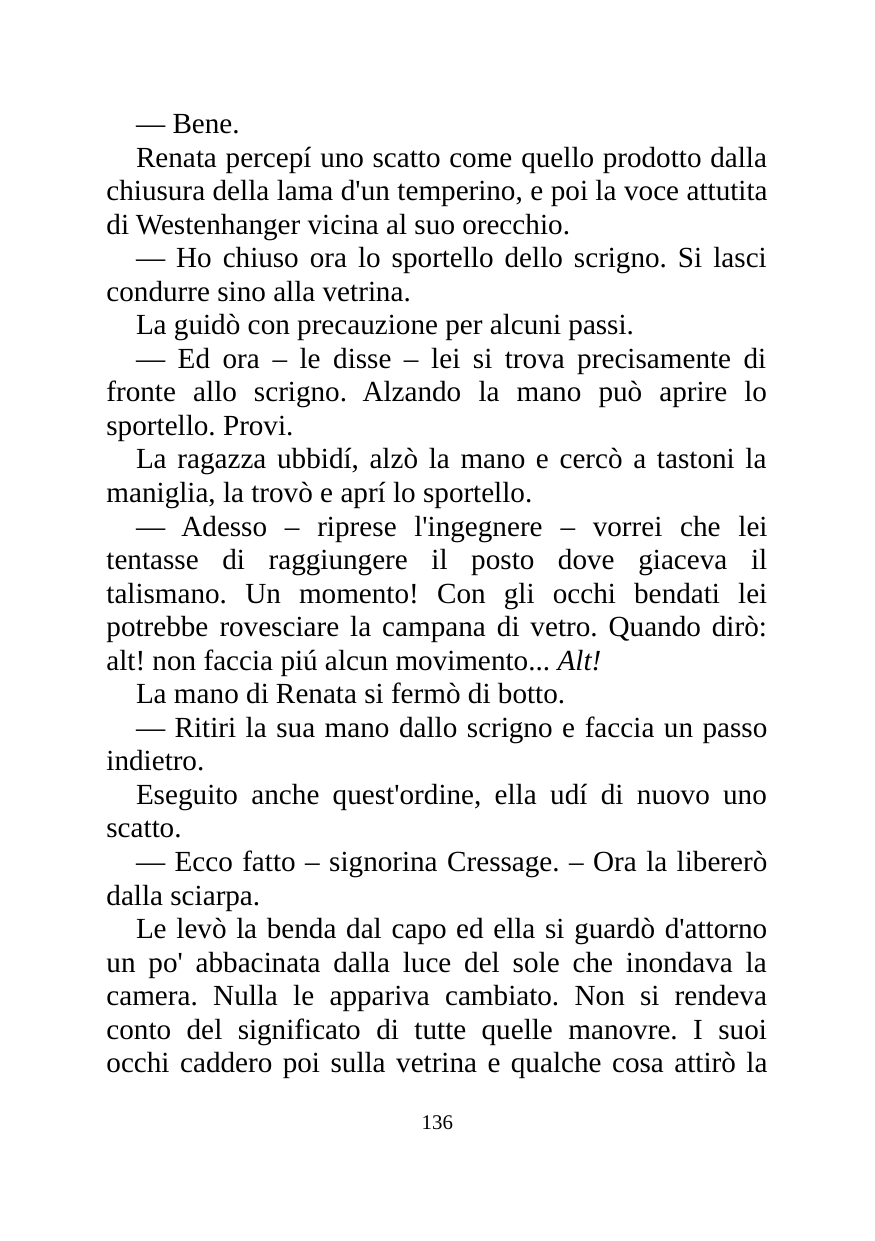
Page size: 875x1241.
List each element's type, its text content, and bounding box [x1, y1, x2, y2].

text La guidò con precauzione per alcuni passi. [106, 307, 768, 341]
text — Adesso – riprese l'ingegnere – vorrei che lei tentasse di raggiungere il posto dove giaceva il talismano. Un momento! Con gli occhi bendati lei potrebbe rovesciare la campana di vetro. Quando dirò: alt! non faccia piú alcun movimento... Alt! [106, 509, 768, 676]
text Le levò la benda dal capo ed ella si guardò d'attorno un po' abbacinata dalla luce del sole che inondava la camera. Nulla le appariva cambiato. Non si rendeva conto del significato di tutte quelle manovre. I suoi occhi caddero poi sulla vetrina e qualche cosa attirò la [106, 911, 768, 1079]
text Renata percepí uno scatto come quello prodotto dalla chiusura della lama d'un temperino, e poi la voce attutita di Westenhanger vicina al suo orecchio. [106, 140, 768, 240]
text La mano di Renata si fermò di botto. [106, 676, 768, 710]
text — Bene. [106, 106, 768, 140]
text — Ecco fatto – signorina Cressage. – Ora la libererò dalla sciarpa. [106, 844, 768, 911]
text Eseguito anche quest'ordine, ella udí di nuovo uno scatto. [106, 777, 768, 844]
text La ragazza ubbidí, alzò la mano e cercò a tastoni la maniglia, la trovò e aprí lo sportello. [106, 442, 768, 509]
text — Ritiri la sua mano dallo scrigno e faccia un passo indietro. [106, 710, 768, 777]
text — Ed ora – le disse – lei si trova precisamente di fronte allo scrigno. Alzando la mano può aprire lo sportello. Provi. [106, 341, 768, 442]
text — Ho chiuso ora lo sportello dello scrigno. Si lasci condurre sino alla vetrina. [106, 240, 768, 307]
